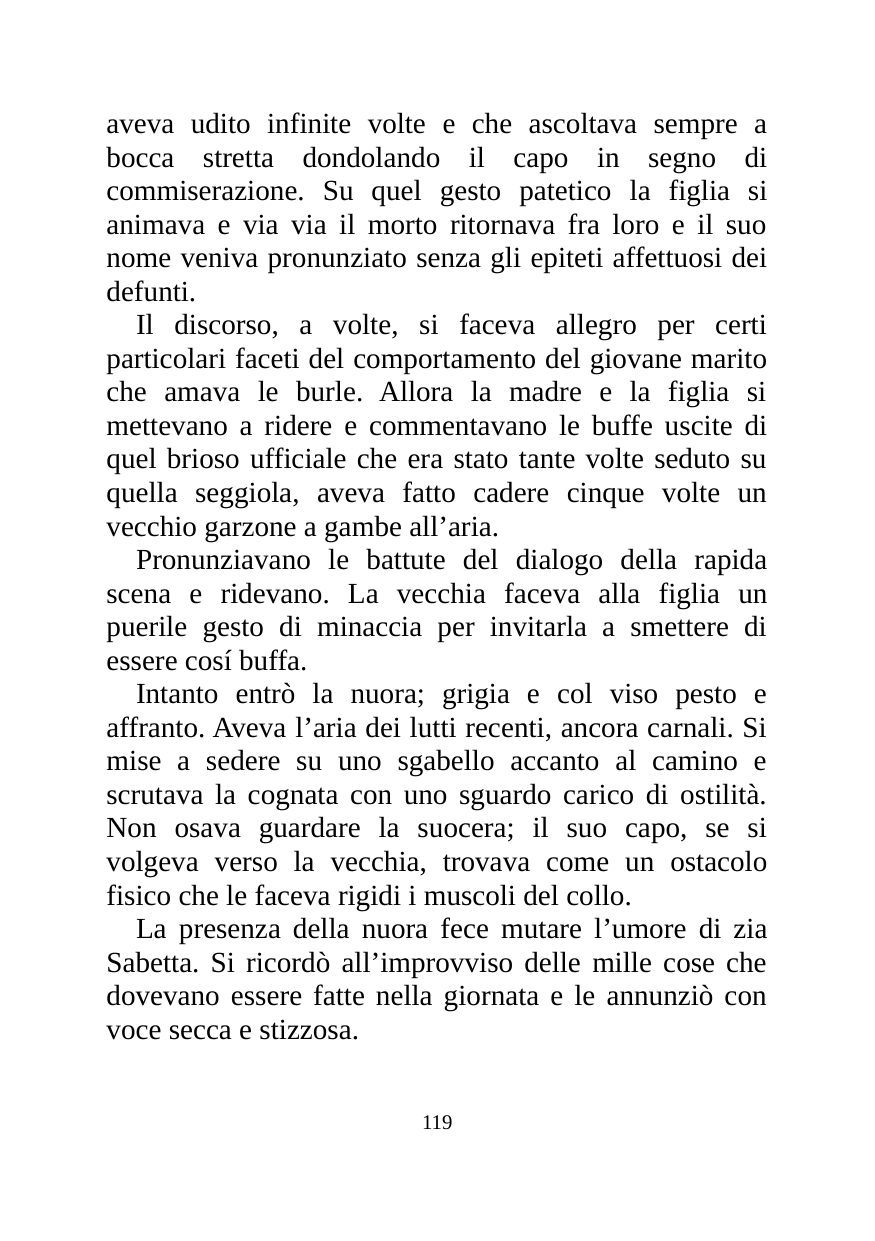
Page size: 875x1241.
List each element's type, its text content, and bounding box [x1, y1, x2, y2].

text aveva udito infinite volte e che ascoltava sempre a bocca stretta dondolando il capo in segno di commiserazione. Su quel gesto patetico la figlia si animava e via via il morto ritornava fra loro e il suo nome veniva pronunziato senza gli epiteti affettuosi dei defunti. [106, 106, 768, 307]
text La presenza della nuora fece mutare l’umore di zia Sabetta. Si ricordò all’improvviso delle mille cose che dovevano essere fatte nella giornata e le annunziò con voce secca e stizzosa. [106, 911, 768, 1045]
text Il discorso, a volte, si faceva allegro per certi particolari faceti del comportamento del giovane marito che amava le burle. Allora la madre e la figlia si mettevano a ridere e commentavano le buffe uscite di quel brioso ufficiale che era stato tante volte seduto su quella seggiola, aveva fatto cadere cinque volte un vecchio garzone a gambe all’aria. [106, 307, 768, 542]
text Pronunziavano le battute del dialogo della rapida scena e ridevano. La vecchia faceva alla figlia un puerile gesto di minaccia per invitarla a smettere di essere cosí buffa. [106, 542, 768, 676]
text Intanto entrò la nuora; grigia e col viso pesto e affranto. Aveva l’aria dei lutti recenti, ancora carnali. Si mise a sedere su uno sgabello accanto al camino e scrutava la cognata con uno sguardo carico di ostilità. Non osava guardare la suocera; il suo capo, se si volgeva verso la vecchia, trovava come un ostacolo fisico che le faceva rigidi i muscoli del collo. [106, 676, 768, 911]
